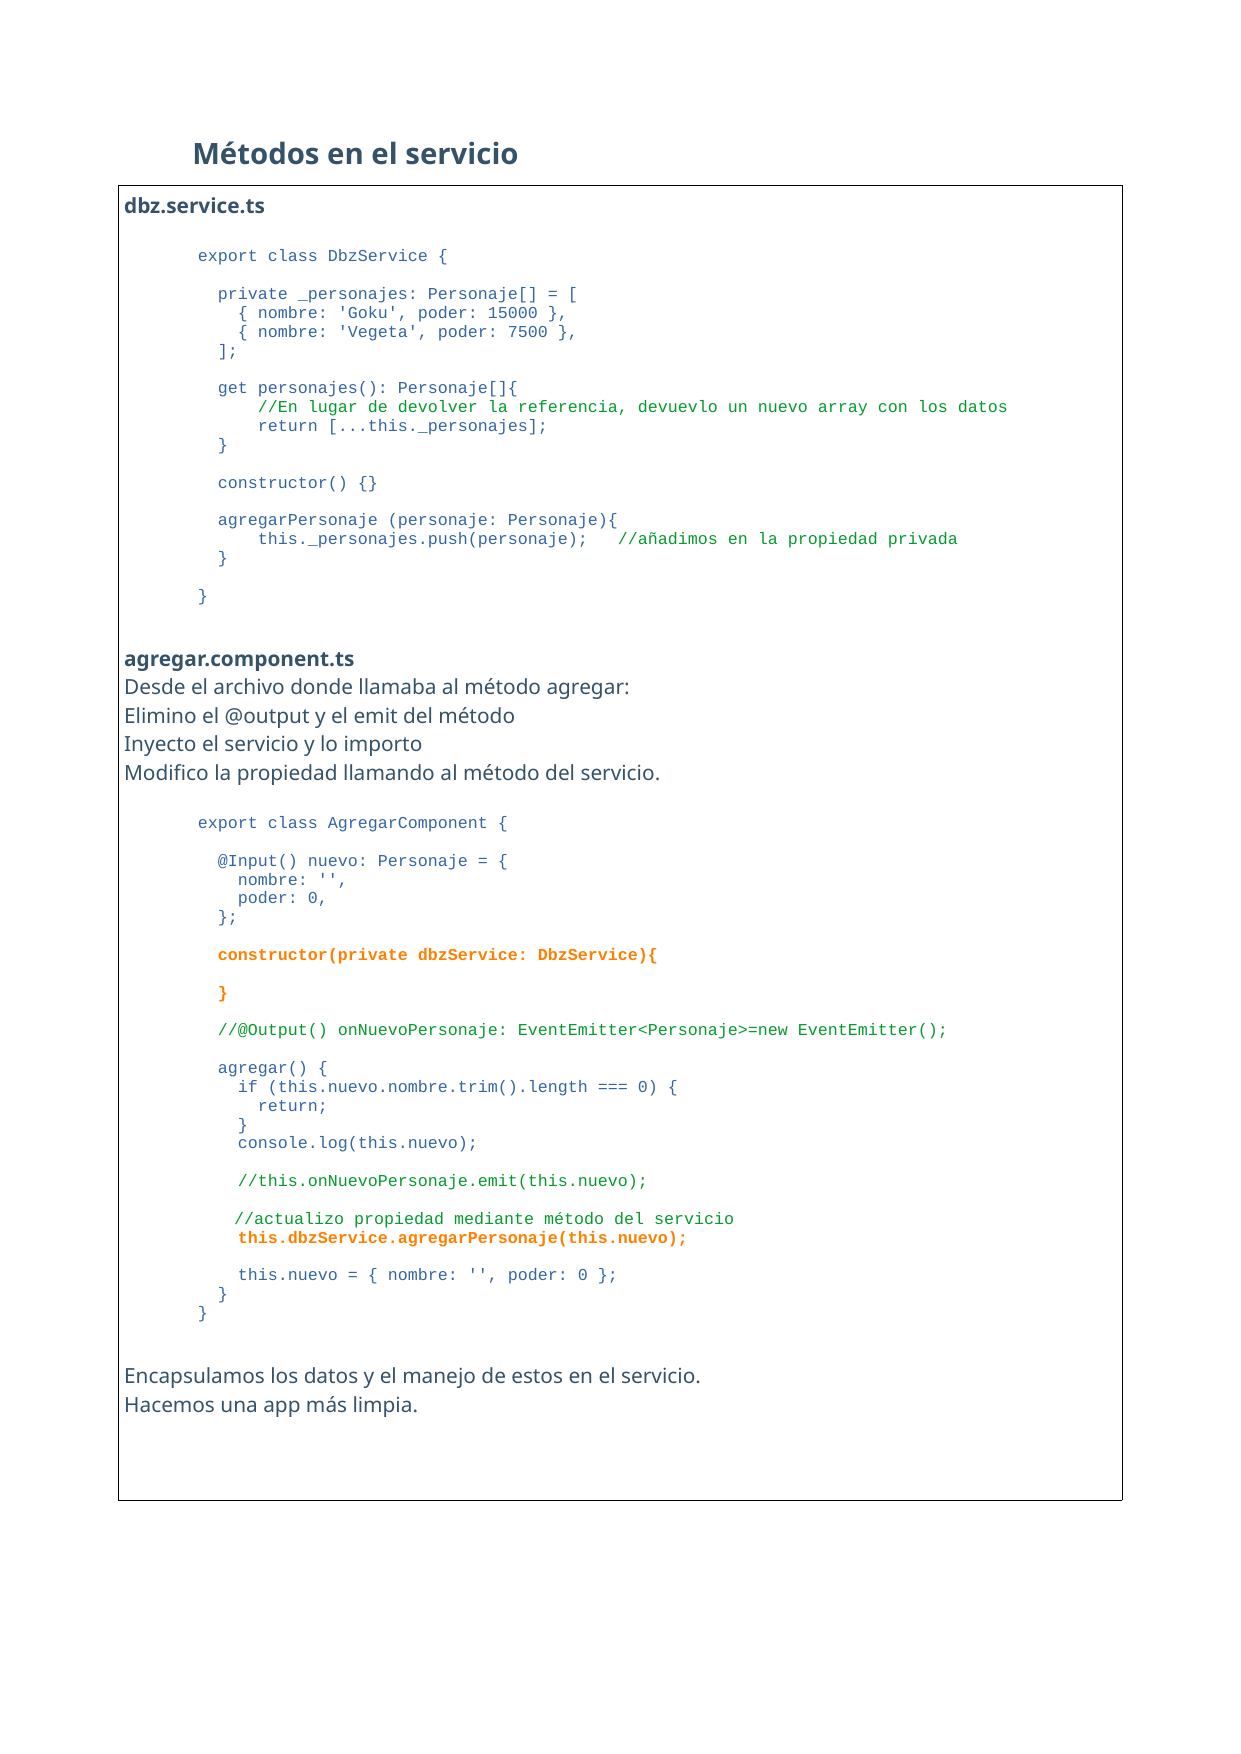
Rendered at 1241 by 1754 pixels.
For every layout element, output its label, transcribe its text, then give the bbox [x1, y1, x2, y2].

table_header dbz.service.ts export class DbzService { private _personajes: Personaje[] = [ { nombre: 'Goku', poder: 15000 }, { nombre: 'Vegeta', poder: 7500 }, ]; get personajes(): Personaje[]{ //En lugar de devolver la referencia, devuevlo un nuevo array con los datos return [...this._personajes]; } constructor() {} agregarPersonaje (personaje: Personaje){ this._personajes.push(personaje); //añadimos en la propiedad privada } } agregar.component.ts Desde el archivo donde llamaba al método agregar: Elimino el @output y el emit del método Inyecto el servicio y lo importo Modifico la propiedad llamando al método del servicio. export class AgregarComponent { @Input() nuevo: Personaje = { nombre: '', poder: 0, }; constructor(private dbzService: DbzService){ } //@Output() onNuevoPersonaje: EventEmitter<Personaje>=new EventEmitter(); agregar() { if (this.nuevo.nombre.trim().length === 0) { return; } console.log(this.nuevo); //this.onNuevoPersonaje.emit(this.nuevo); //actualizo propiedad mediante método del servicio this.dbzService.agregarPersonaje(this.nuevo); this.nuevo = { nombre: '', poder: 0 }; } } Encapsulamos los datos y el manejo de estos en el servicio. Hacemos una app más limpia. [119, 186, 1122, 1499]
subtitle Métodos en el servicio [118, 133, 1122, 173]
